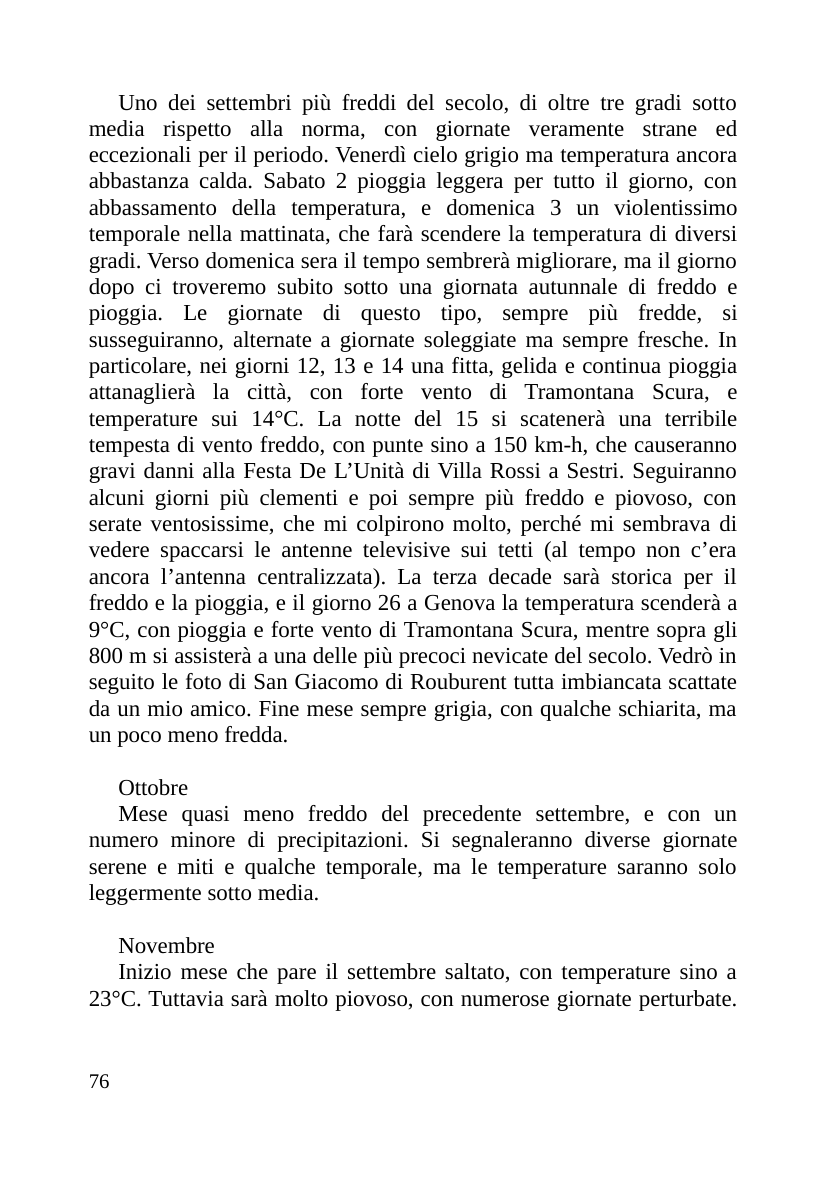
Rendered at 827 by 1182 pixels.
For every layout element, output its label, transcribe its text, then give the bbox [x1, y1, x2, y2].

text Novembre [88, 932, 738, 958]
text Ottobre [88, 774, 738, 800]
text Uno dei settembri più freddi del secolo, di oltre tre gradi sotto media rispetto alla norma, con giornate veramente strane ed eccezionali per il periodo. Venerdì cielo grigio ma temperatura ancora abbastanza calda. Sabato 2 pioggia leggera per tutto il giorno, con abbassamento della temperatura, e domenica 3 un violentissimo temporale nella mattinata, che farà scendere la temperatura di diversi gradi. Verso domenica sera il tempo sembrerà migliorare, ma il giorno dopo ci troveremo subito sotto una giornata autunnale di freddo e pioggia. Le giornate di questo tipo, sempre più fredde, si susseguiranno, alternate a giornate soleggiate ma sempre fresche. In particolare, nei giorni 12, 13 e 14 una fitta, gelida e continua pioggia attanaglierà la città, con forte vento di Tramontana Scura, e temperature sui 14°C. La notte del 15 si scatenerà una terribile tempesta di vento freddo, con punte sino a 150 km-h, che causeranno gravi danni alla Festa De L’Unità di Villa Rossi a Sestri. Seguiranno alcuni giorni più clementi e poi sempre più freddo e piovoso, con serate ventosissime, che mi colpirono molto, perché mi sembrava di vedere spaccarsi le antenne televisive sui tetti (al tempo non c’era ancora l’antenna centralizzata). La terza decade sarà storica per il freddo e la pioggia, e il giorno 26 a Genova la temperatura scenderà a 9°C, con pioggia e forte vento di Tramontana Scura, mentre sopra gli 800 m si assisterà a una delle più precoci nevicate del secolo. Vedrò in seguito le foto di San Giacomo di Rouburent tutta imbiancata scattate da un mio amico. Fine mese sempre grigia, con qualche schiarita, ma un poco meno fredda. [88, 88, 738, 747]
text Mese quasi meno freddo del precedente settembre, e con un numero minore di precipitazioni. Si segnaleranno diverse giornate serene e miti e qualche temporale, ma le temperature saranno solo leggermente sotto media. [88, 800, 738, 906]
text Inizio mese che pare il settembre saltato, con temperature sino a 23°C. Tuttavia sarà molto piovoso, con numerose giornate perturbate. [88, 958, 738, 1011]
